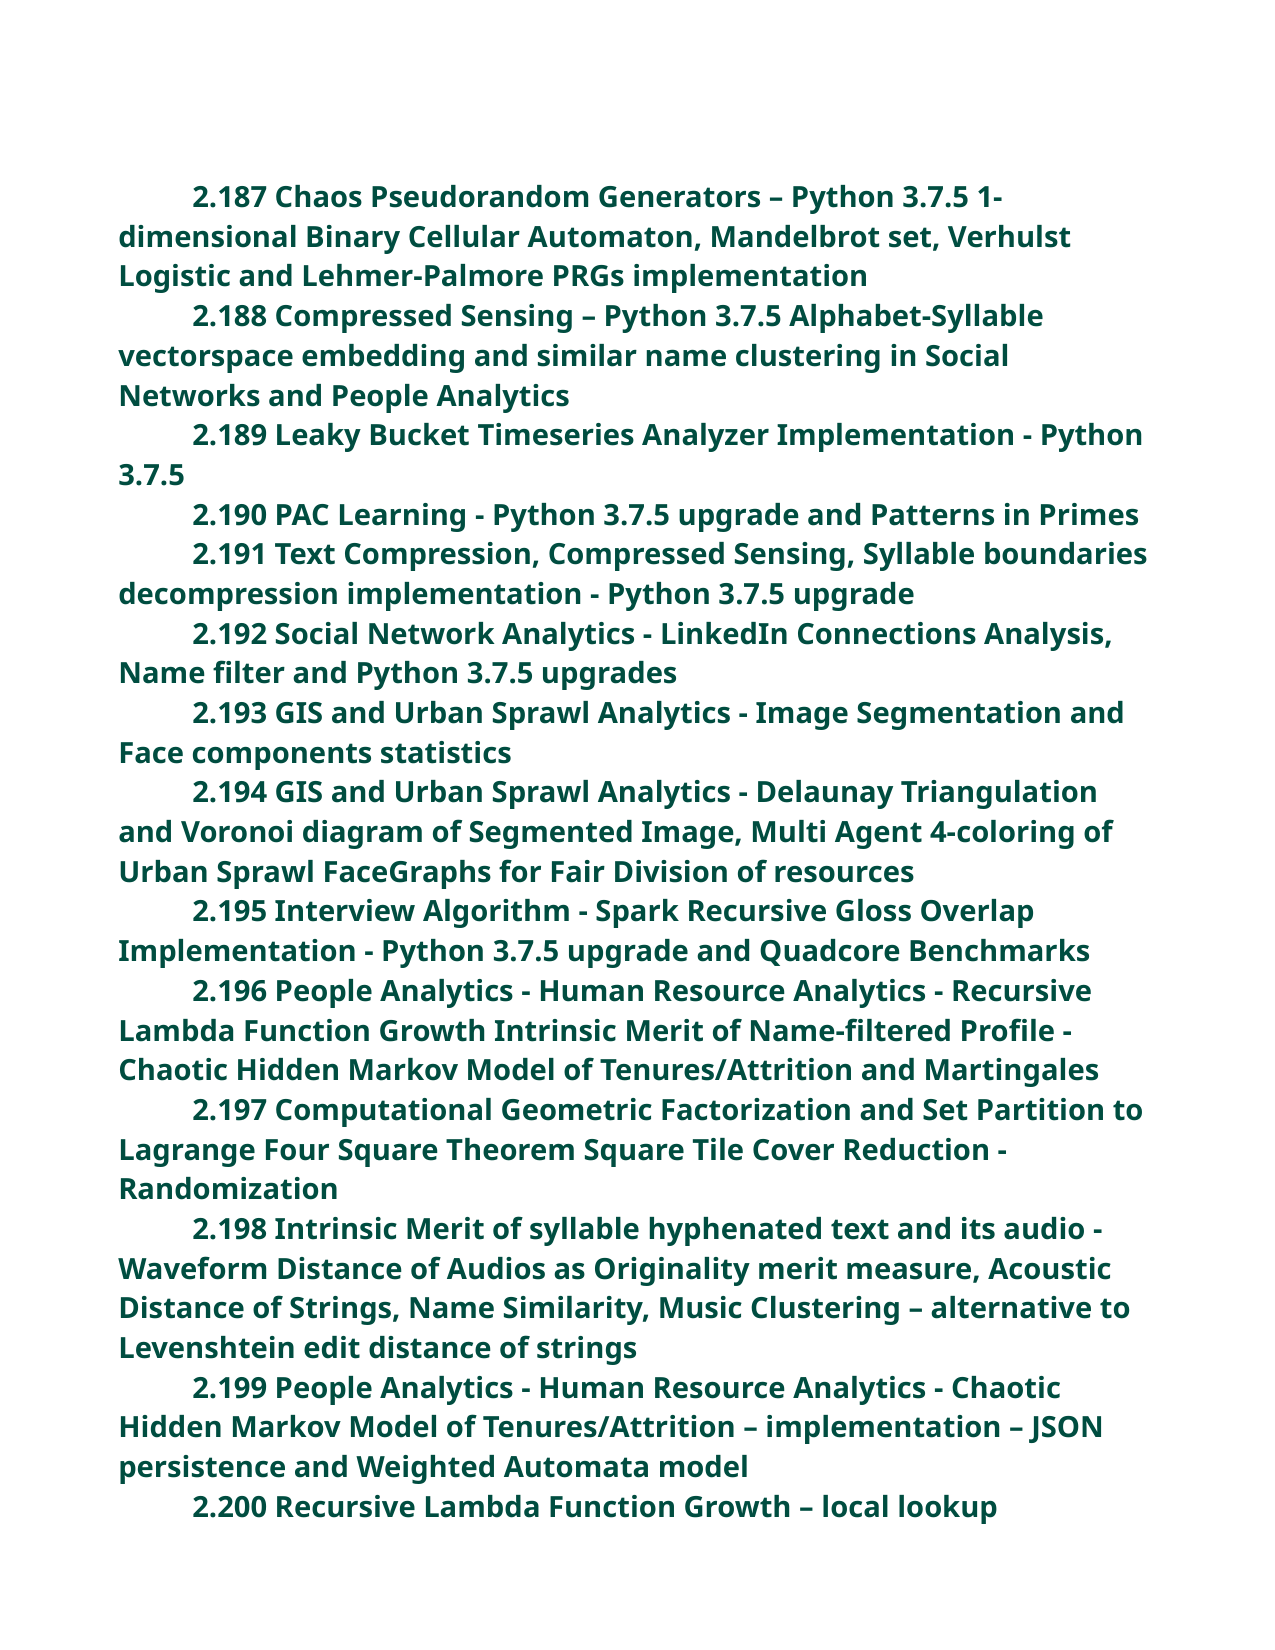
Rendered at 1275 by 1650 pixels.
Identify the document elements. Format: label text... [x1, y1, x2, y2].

text 2.198 Intrinsic Merit of syllable hyphenated text and its audio - Waveform Distance of Audios as Originality merit measure, Acoustic Distance of Strings, Name Similarity, Music Clustering – alternative to Levenshtein edit distance of strings [118, 1208, 1157, 1367]
text 2.187 Chaos Pseudorandom Generators – Python 3.7.5 1-dimensional Binary Cellular Automaton, Mandelbrot set, Verhulst Logistic and Lehmer-Palmore PRGs implementation [118, 176, 1157, 295]
text 2.192 Social Network Analytics - LinkedIn Connections Analysis, Name filter and Python 3.7.5 upgrades [118, 613, 1157, 692]
text 2.200 Recursive Lambda Function Growth – local lookup [118, 1486, 1157, 1526]
text 2.199 People Analytics - Human Resource Analytics - Chaotic Hidden Markov Model of Tenures/Attrition – implementation – JSON persistence and Weighted Automata model [118, 1367, 1157, 1486]
text 2.196 People Analytics - Human Resource Analytics - Recursive Lambda Function Growth Intrinsic Merit of Name-filtered Profile - Chaotic Hidden Markov Model of Tenures/Attrition and Martingales [118, 970, 1157, 1089]
text 2.193 GIS and Urban Sprawl Analytics - Image Segmentation and Face components statistics [118, 692, 1157, 772]
text 2.194 GIS and Urban Sprawl Analytics - Delaunay Triangulation and Voronoi diagram of Segmented Image, Multi Agent 4-coloring of Urban Sprawl FaceGraphs for Fair Division of resources [118, 772, 1157, 891]
text 2.189 Leaky Bucket Timeseries Analyzer Implementation - Python 3.7.5 [118, 414, 1157, 494]
text 2.195 Interview Algorithm - Spark Recursive Gloss Overlap Implementation - Python 3.7.5 upgrade and Quadcore Benchmarks [118, 891, 1157, 970]
text 2.197 Computational Geometric Factorization and Set Partition to Lagrange Four Square Theorem Square Tile Cover Reduction - Randomization [118, 1089, 1157, 1208]
text 2.191 Text Compression, Compressed Sensing, Syllable boundaries decompression implementation - Python 3.7.5 upgrade [118, 533, 1157, 613]
text 2.188 Compressed Sensing – Python 3.7.5 Alphabet-Syllable vectorspace embedding and similar name clustering in Social Networks and People Analytics [118, 295, 1157, 414]
text 2.190 PAC Learning - Python 3.7.5 upgrade and Patterns in Primes [118, 494, 1157, 533]
